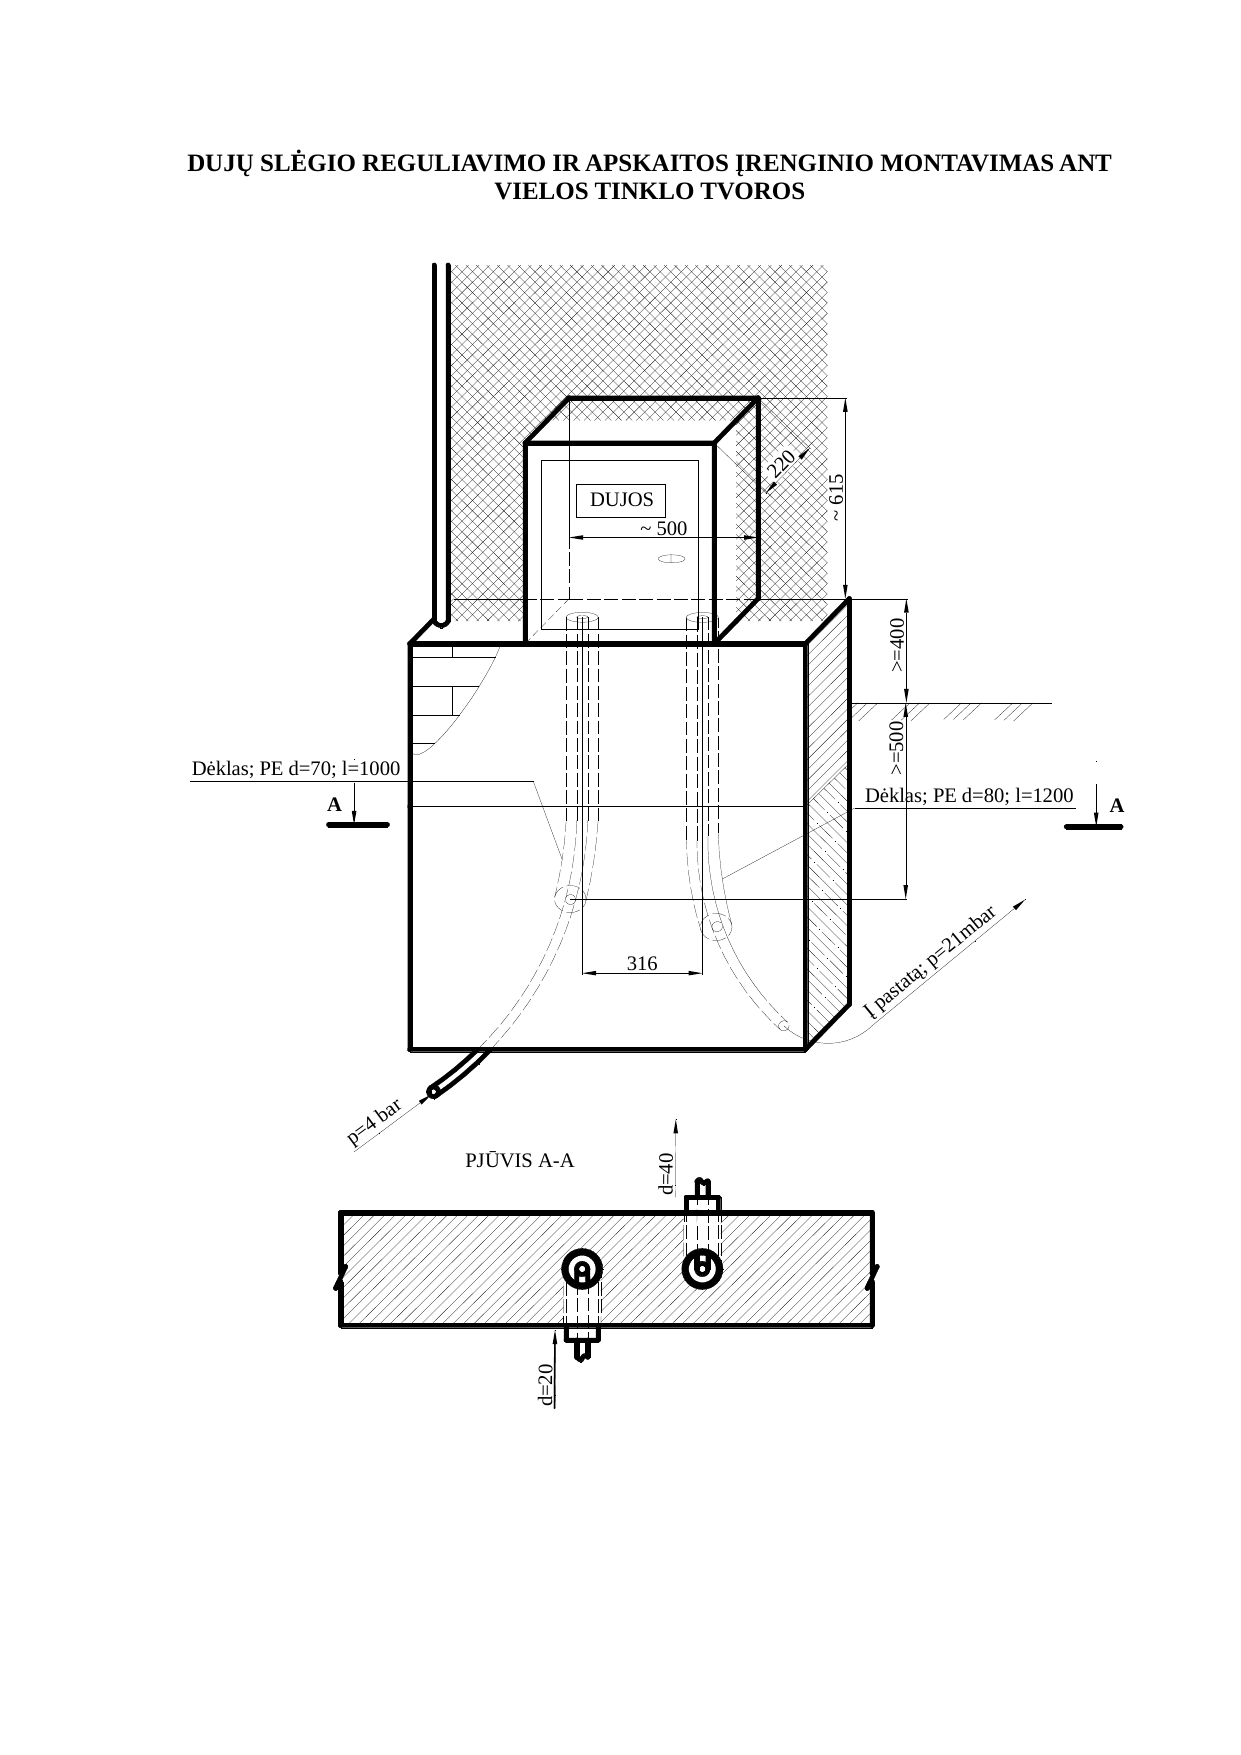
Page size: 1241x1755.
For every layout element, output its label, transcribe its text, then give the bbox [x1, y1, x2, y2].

text Dujų slėgio reguliavimo ir apskaitos įrenginio montavimas ant vielos tinklo tvoros [177, 148, 1122, 205]
